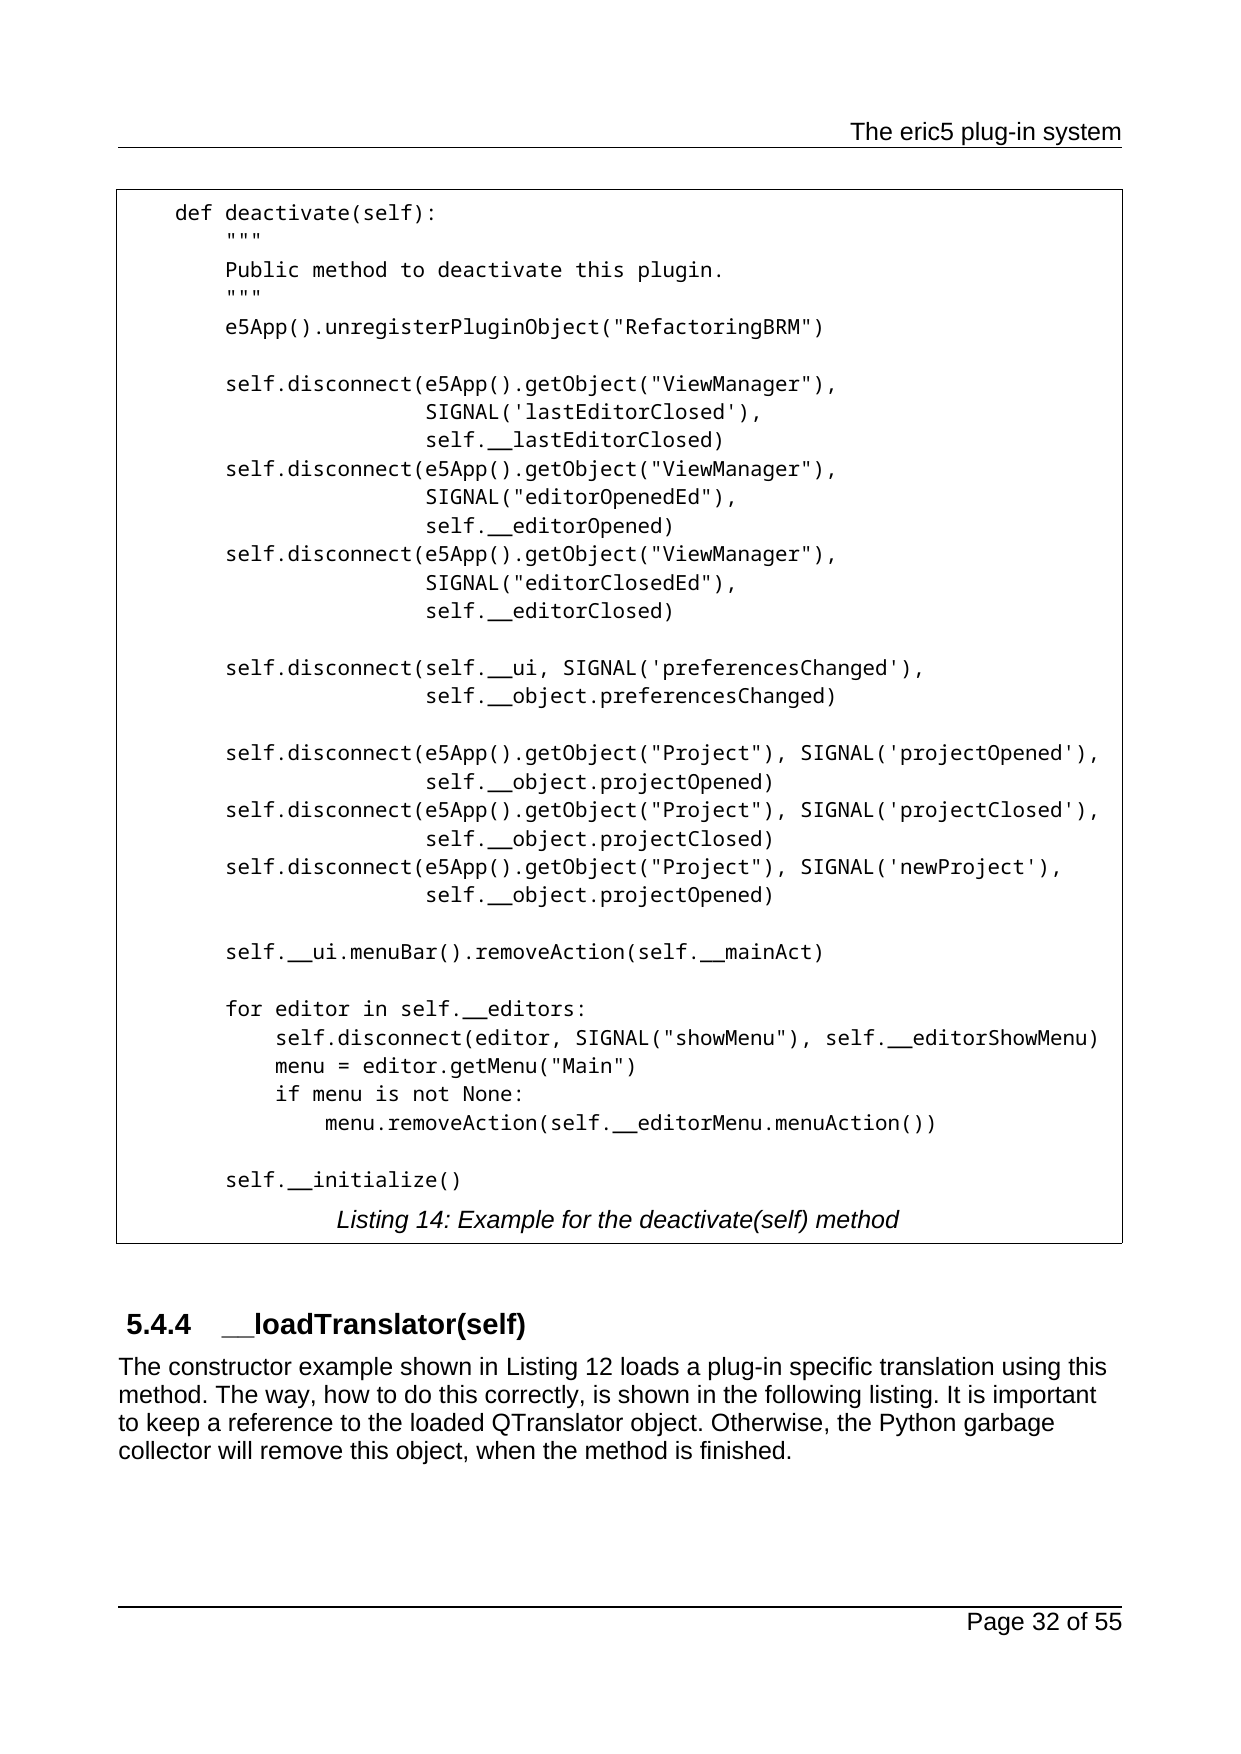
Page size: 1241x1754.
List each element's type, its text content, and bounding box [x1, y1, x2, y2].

list self.__object.projectOpened) [125, 881, 1113, 909]
list SIGNAL("editorOpenedEd"), [125, 482, 1113, 511]
list self.__initialize() [125, 1165, 1113, 1193]
list self.disconnect(e5App().getObject("ViewManager"), [125, 369, 1113, 397]
subtitle __loadTranslator(self) [118, 1308, 1122, 1341]
list """ [125, 283, 1113, 312]
list self.__ui.menuBar().removeAction(self.__mainAct) [125, 937, 1113, 966]
list """ [125, 226, 1113, 255]
list self.__object.projectOpened) [125, 767, 1113, 795]
list menu = editor.getMenu("Main") [125, 1051, 1113, 1079]
list self.__editorOpened) [125, 511, 1113, 539]
list self.__object.projectClosed) [125, 824, 1113, 852]
list for editor in self.__editors: [125, 994, 1113, 1023]
list self.disconnect(e5App().getObject("ViewManager"), [125, 539, 1113, 568]
list Listing 14: Example for the deactivate(self) method [125, 1206, 1113, 1234]
list self.disconnect(e5App().getObject("Project"), SIGNAL('newProject'), [125, 852, 1113, 881]
list SIGNAL("editorClosedEd"), [125, 568, 1113, 596]
list self.disconnect(e5App().getObject("Project"), SIGNAL('projectClosed'), [125, 795, 1113, 824]
list SIGNAL('lastEditorClosed'), [125, 397, 1113, 426]
list self.__object.preferencesChanged) [125, 681, 1113, 710]
text The constructor example shown in Listing 12 loads a plug-in specific translation using this method. The way, how to do this correctly, is shown in the following listing. It is important to keep a reference to the loaded QTranslator object. Otherwise, the Python garbage collector will remove this object, when the method is finished. [118, 1353, 1122, 1465]
list if menu is not None: [125, 1079, 1113, 1108]
list self.disconnect(e5App().getObject("Project"), SIGNAL('projectOpened'), [125, 738, 1113, 767]
list menu.removeAction(self.__editorMenu.menuAction()) [125, 1108, 1113, 1136]
list self.__lastEditorClosed) [125, 426, 1113, 454]
list self.disconnect(self.__ui, SIGNAL('preferencesChanged'), [125, 653, 1113, 681]
list self.disconnect(editor, SIGNAL("showMenu"), self.__editorShowMenu) [125, 1023, 1113, 1051]
list self.disconnect(e5App().getObject("ViewManager"), [125, 454, 1113, 482]
list Public method to deactivate this plugin. [125, 255, 1113, 283]
list e5App().unregisterPluginObject("RefactoringBRM") [125, 312, 1113, 340]
list def deactivate(self): [125, 198, 1113, 226]
list self.__editorClosed) [125, 596, 1113, 624]
